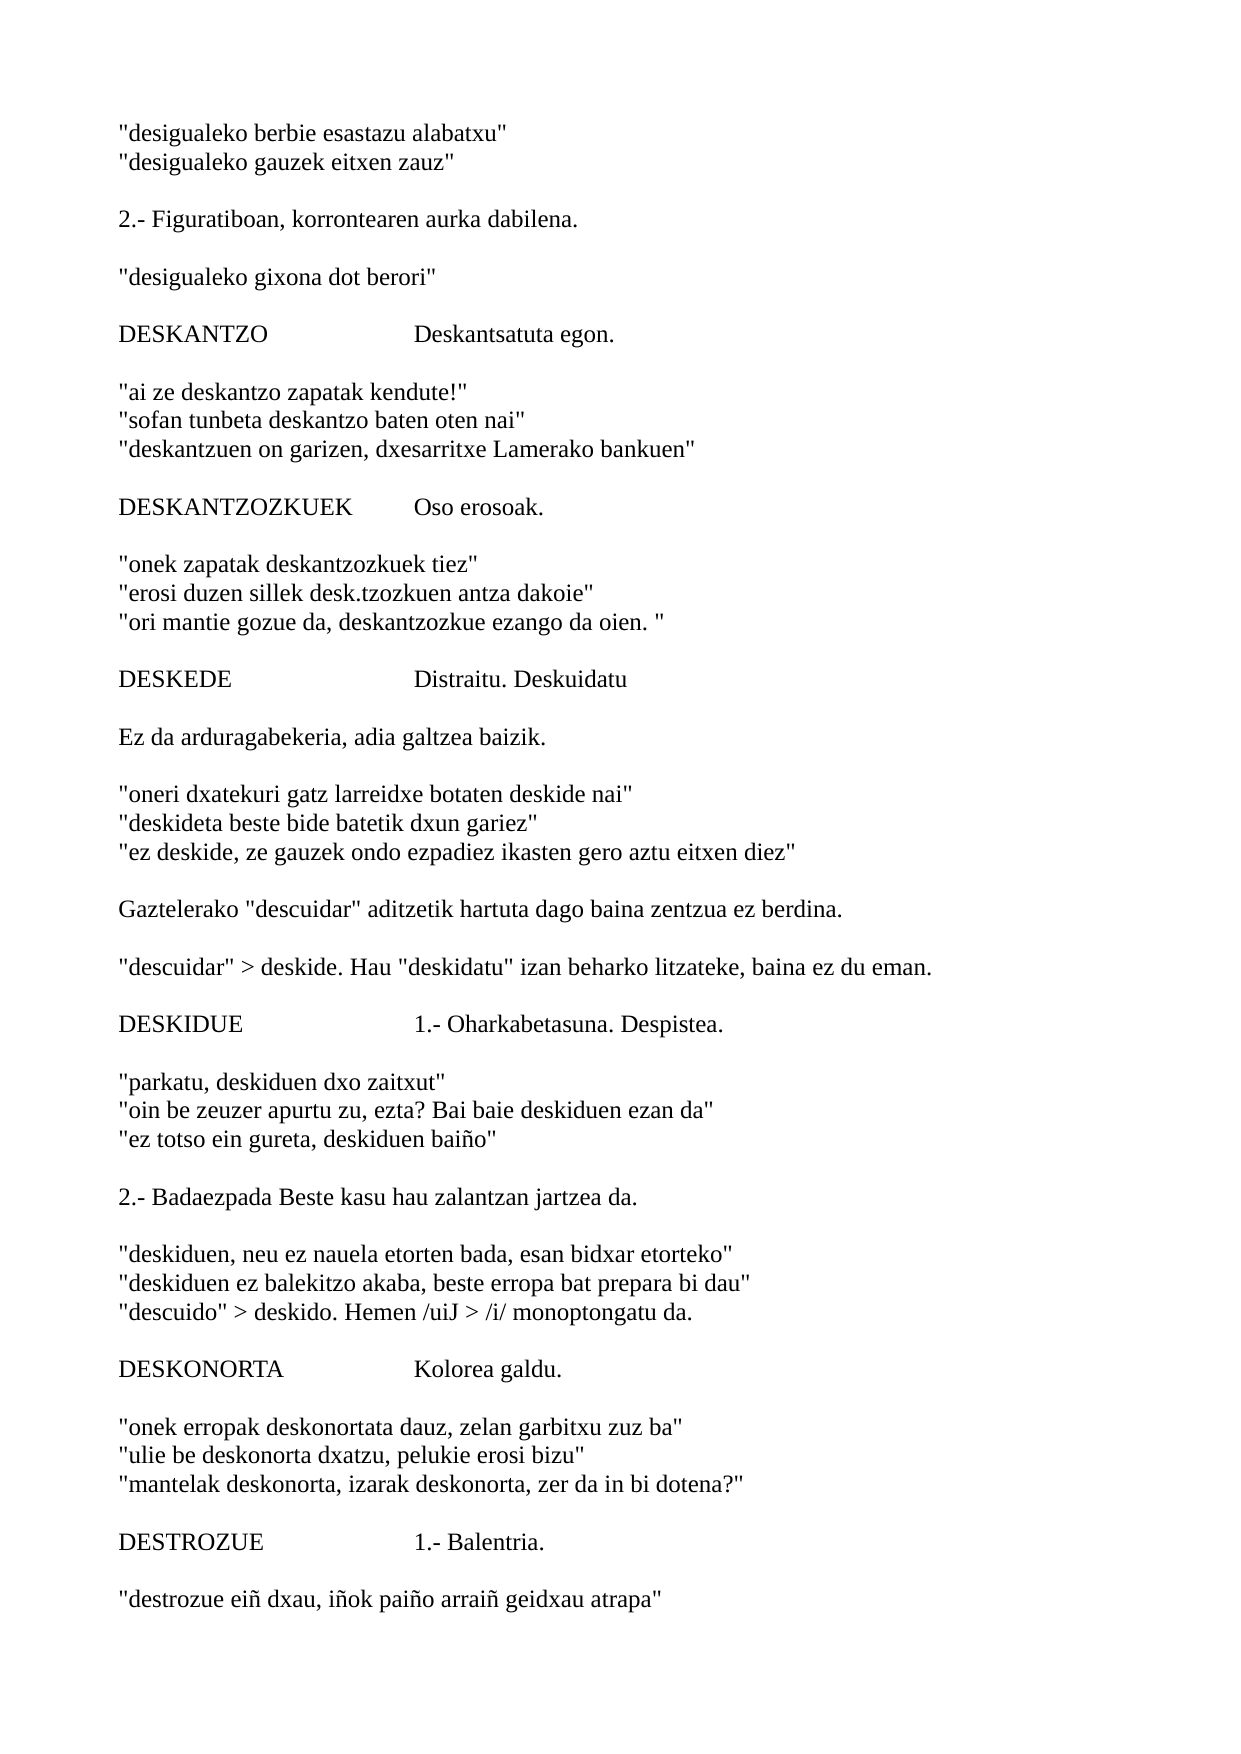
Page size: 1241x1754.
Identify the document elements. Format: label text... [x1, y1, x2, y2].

text "ez deskide, ze gauzek ondo ezpadiez ikasten gero aztu eitxen diez" [118, 837, 1122, 866]
text "desigualeko berbie esastazu alabatxu" [118, 118, 1122, 147]
text "ori mantie gozue da, deskantzozkue ezango da oien. " [118, 607, 1122, 636]
text Ez da arduragabekeria, adia galtzea baizik. [118, 722, 1122, 751]
text "deskiduen ez balekitzo akaba, beste erropa bat prepara bi dau" [118, 1268, 1122, 1297]
text 2.- Badaezpada Beste kasu hau zalantzan jartzea da. [118, 1182, 1122, 1211]
text "desigualeko gauzek eitxen zauz" [118, 147, 1122, 176]
text DESKANTZO Deskantsatuta egon. [118, 319, 1122, 348]
text "deskideta beste bide batetik dxun gariez" [118, 808, 1122, 837]
text "mantelak deskonorta, izarak deskonorta, zer da in bi dotena?" [118, 1469, 1122, 1498]
text DESTROZUE 1.- Balentria. [118, 1527, 1122, 1556]
text "parkatu, deskiduen dxo zaitxut" [118, 1067, 1122, 1096]
text "sofan tunbeta deskantzo baten oten nai" [118, 406, 1122, 434]
text 2.- Figuratiboan, korrontearen aurka dabilena. [118, 204, 1122, 233]
text "destrozue eiñ dxau, iñok paiño arraiñ geidxau atrapa" [118, 1584, 1122, 1613]
text "descuido" > deskido. Hemen /uiJ > /i/ monoptongatu da. [118, 1297, 1122, 1326]
text "deskiduen, neu ez nauela etorten bada, esan bidxar etorteko" [118, 1239, 1122, 1268]
text DESKEDE Distraitu. Deskuidatu [118, 664, 1122, 693]
text "deskantzuen on garizen, dxesarritxe Lamerako bankuen" [118, 434, 1122, 463]
text "ez totso ein gureta, deskiduen baiño" [118, 1124, 1122, 1153]
text "erosi duzen sillek desk.tzozkuen antza dakoie" [118, 578, 1122, 607]
text "ai ze deskantzo zapatak kendute!" [118, 377, 1122, 406]
text "desigualeko gixona dot berori" [118, 262, 1122, 291]
text "ulie be deskonorta dxatzu, pelukie erosi bizu" [118, 1441, 1122, 1469]
text "oneri dxatekuri gatz larreidxe botaten deskide nai" [118, 779, 1122, 808]
text DESKONORTA Kolorea galdu. [118, 1354, 1122, 1383]
text DESKIDUE 1.- Oharkabetasuna. Despistea. [118, 1009, 1122, 1038]
text DESKANTZOZKUEK Oso erosoak. [118, 492, 1122, 521]
text "onek zapatak deskantzozkuek tiez" [118, 549, 1122, 578]
text "oin be zeuzer apurtu zu, ezta? Bai baie deskiduen ezan da" [118, 1096, 1122, 1124]
text "descuidar" > deskide. Hau "deskidatu" izan beharko litzateke, baina ez du eman. [118, 952, 1122, 981]
text Gaztelerako "descuidar" aditzetik hartuta dago baina zentzua ez berdina. [118, 894, 1122, 923]
text "onek erropak deskonortata dauz, zelan garbitxu zuz ba" [118, 1412, 1122, 1441]
